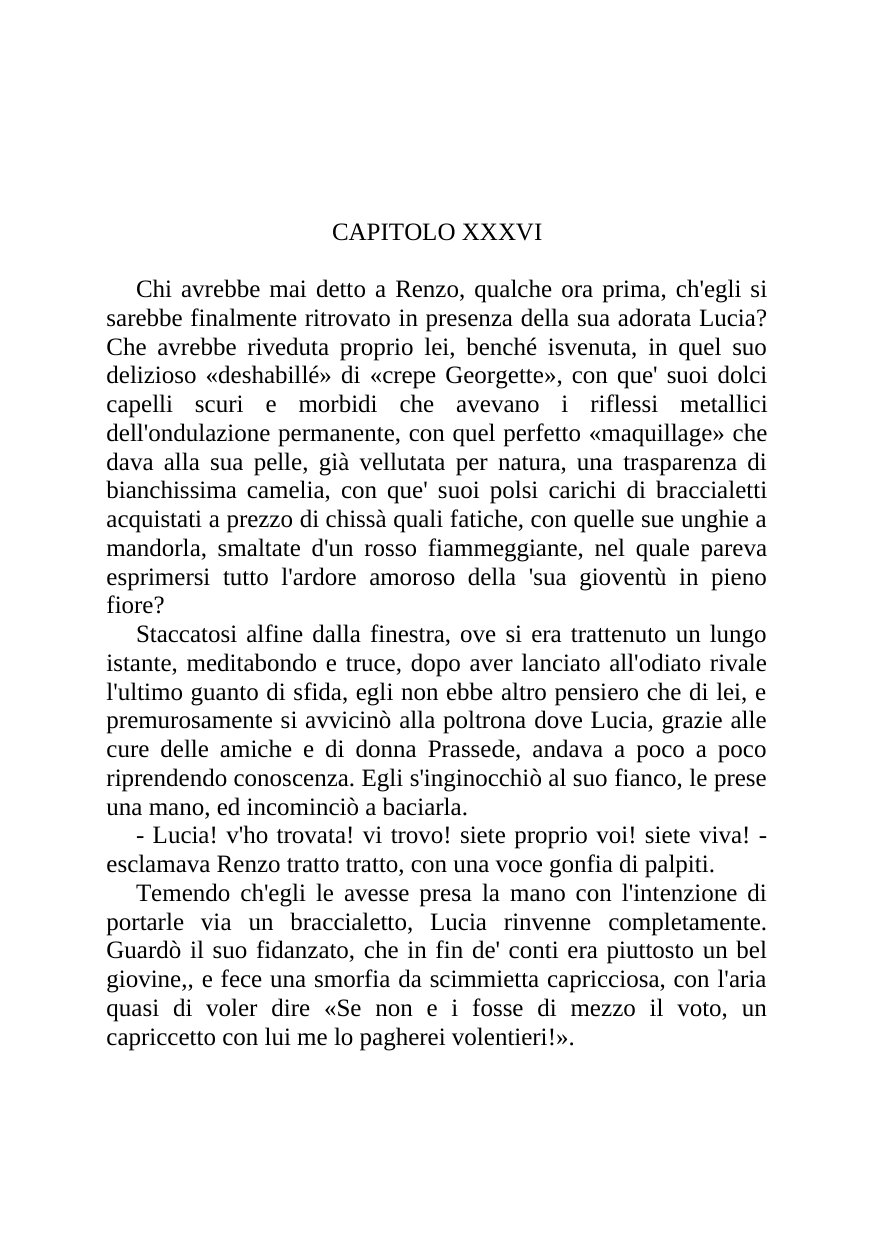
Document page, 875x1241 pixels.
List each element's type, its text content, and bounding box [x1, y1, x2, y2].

text - Lucia! v'ho trovata! vi trovo! siete proprio voi! siete viva! - esclamava Renzo tratto tratto, con una voce gonfia di palpiti. [106, 820, 768, 878]
text Chi avrebbe mai detto a Renzo, qualche ora prima, ch'egli si sarebbe finalmente ritrovato in presenza della sua adorata Lucia? Che avrebbe riveduta proprio lei, benché isvenuta, in quel suo delizioso «deshabillé» di «crepe Georgette», con que' suoi dolci capelli scuri e morbidi che avevano i riflessi metallici dell'ondulazione permanente, con quel perfetto «maquillage» che dava alla sua pelle, già vellutata per natura, una trasparenza di bianchissima camelia, con que' suoi polsi carichi di braccialetti acquistati a prezzo di chissà quali fatiche, con quelle sue unghie a mandorla, smaltate d'un rosso fiammeggiante, nel quale pareva esprimersi tutto l'ardore amoroso della 'sua gioventù in pieno fiore? [106, 274, 768, 619]
text Staccatosi alfine dalla finestra, ove si era trattenuto un lungo istante, meditabondo e truce, dopo aver lanciato all'odiato rivale l'ultimo guanto di sfida, egli non ebbe altro pensiero che di lei, e premurosamente si avvicinò alla poltrona dove Lucia, grazie alle cure delle amiche e di donna Prassede, andava a poco a poco riprendendo conoscenza. Egli s'inginocchiò al suo fianco, le prese una mano, ed incominciò a baciarla. [106, 619, 768, 820]
text Temendo ch'egli le avesse presa la mano con l'intenzione di portarle via un braccialetto, Lucia rinvenne completamente. Guardò il suo fidanzato, che in fin de' conti era piuttosto un bel giovine,, e fece una smorfia da scimmietta capricciosa, con l'aria quasi di voler dire «Se non e i fosse di mezzo il voto, un capriccetto con lui me lo pagherei volentieri!». [106, 878, 768, 1050]
text CAPITOLO XXXVI [106, 217, 768, 245]
